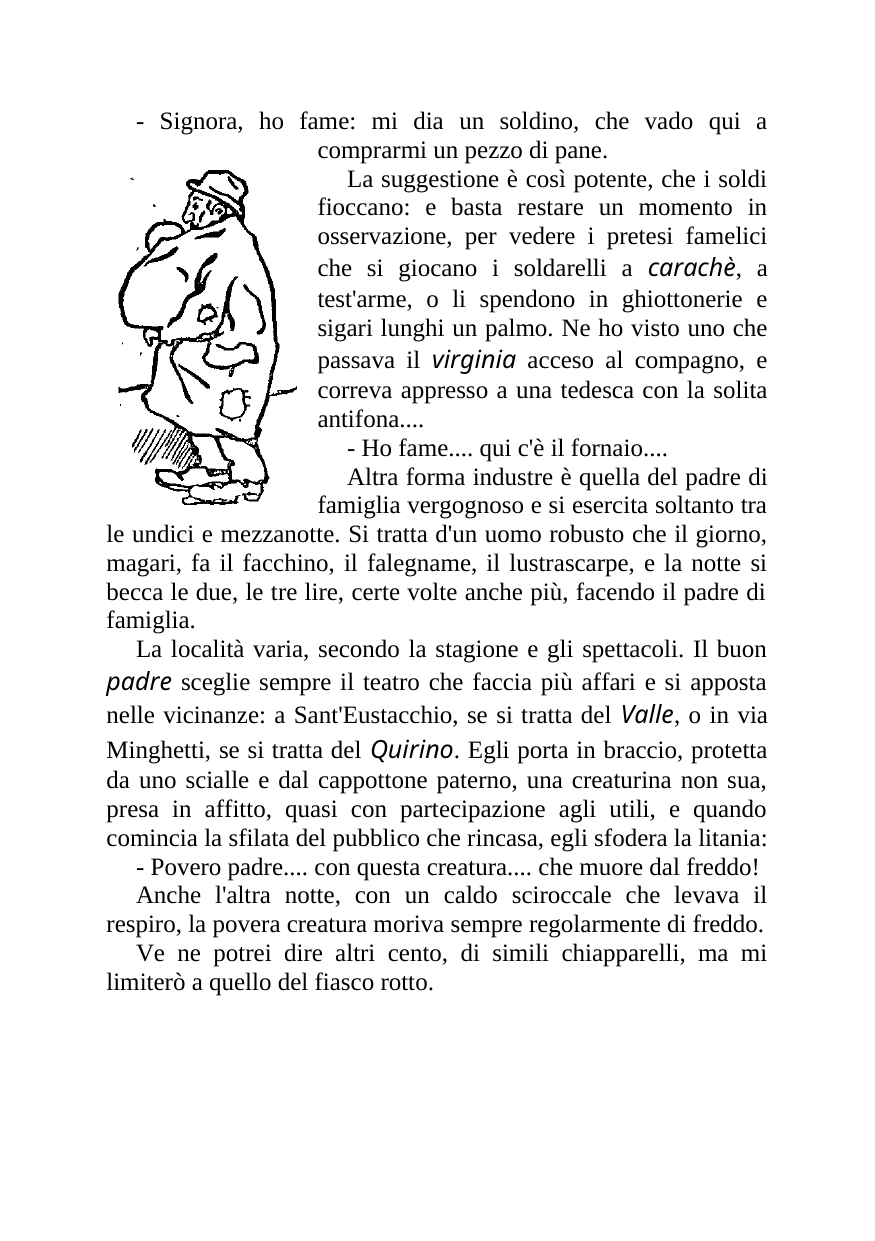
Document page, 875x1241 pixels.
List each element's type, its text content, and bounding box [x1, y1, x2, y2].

text Anche l'altra notte, con un caldo sciroccale che levava il respiro, la povera creatura moriva sempre regolarmente di freddo. [106, 880, 768, 938]
text La località varia, secondo la stagione e gli spettacoli. Il buon padre sceglie sempre il teatro che faccia più affari e si apposta nelle vicinanze: a Sant'Eustacchio, se si tratta del Valle, o in via Minghetti, se si tratta del Quirino. Egli porta in braccio, protetta da uno scialle e dal cappottone paterno, una creaturina non sua, presa in affitto, quasi con partecipazione agli utili, e quando comincia la sfilata del pubblico che rincasa, egli sfodera la litania: [106, 634, 768, 852]
text Ve ne potrei dire altri cento, di simili chiapparelli, ma mi limiterò a quello del fiasco rotto. [106, 938, 768, 995]
text - Povero padre.... con questa creatura.... che muore dal freddo! [106, 852, 768, 880]
text - Ho fame.... qui c'è il fornaio.... [298, 433, 768, 462]
picture [107, 164, 297, 511]
text La suggestione è così potente, che i soldi fioccano: e basta restare un momento in osservazione, per vedere i pretesi famelici che si giocano i soldarelli a carachè, a test'arme, o li spendono in ghiottonerie e sigari lunghi un palmo. Ne ho visto uno che passava il virginia acceso al compagno, e correva appresso a una tedesca con la solita antifona.... [106, 163, 768, 513]
text - Signora, ho fame: mi dia un soldino, che vado qui a comprarmi un pezzo di pane. [106, 106, 768, 164]
text Altra forma industre è quella del padre di famiglia vergognoso e si esercita soltanto tra le undici e mezzanotte. Si tratta d'un uomo robusto che il giorno, magari, fa il facchino, il falegname, il lustrascarpe, e la notte si becca le due, le tre lire, certe volte anche più, facendo il padre di famiglia. [106, 462, 768, 634]
